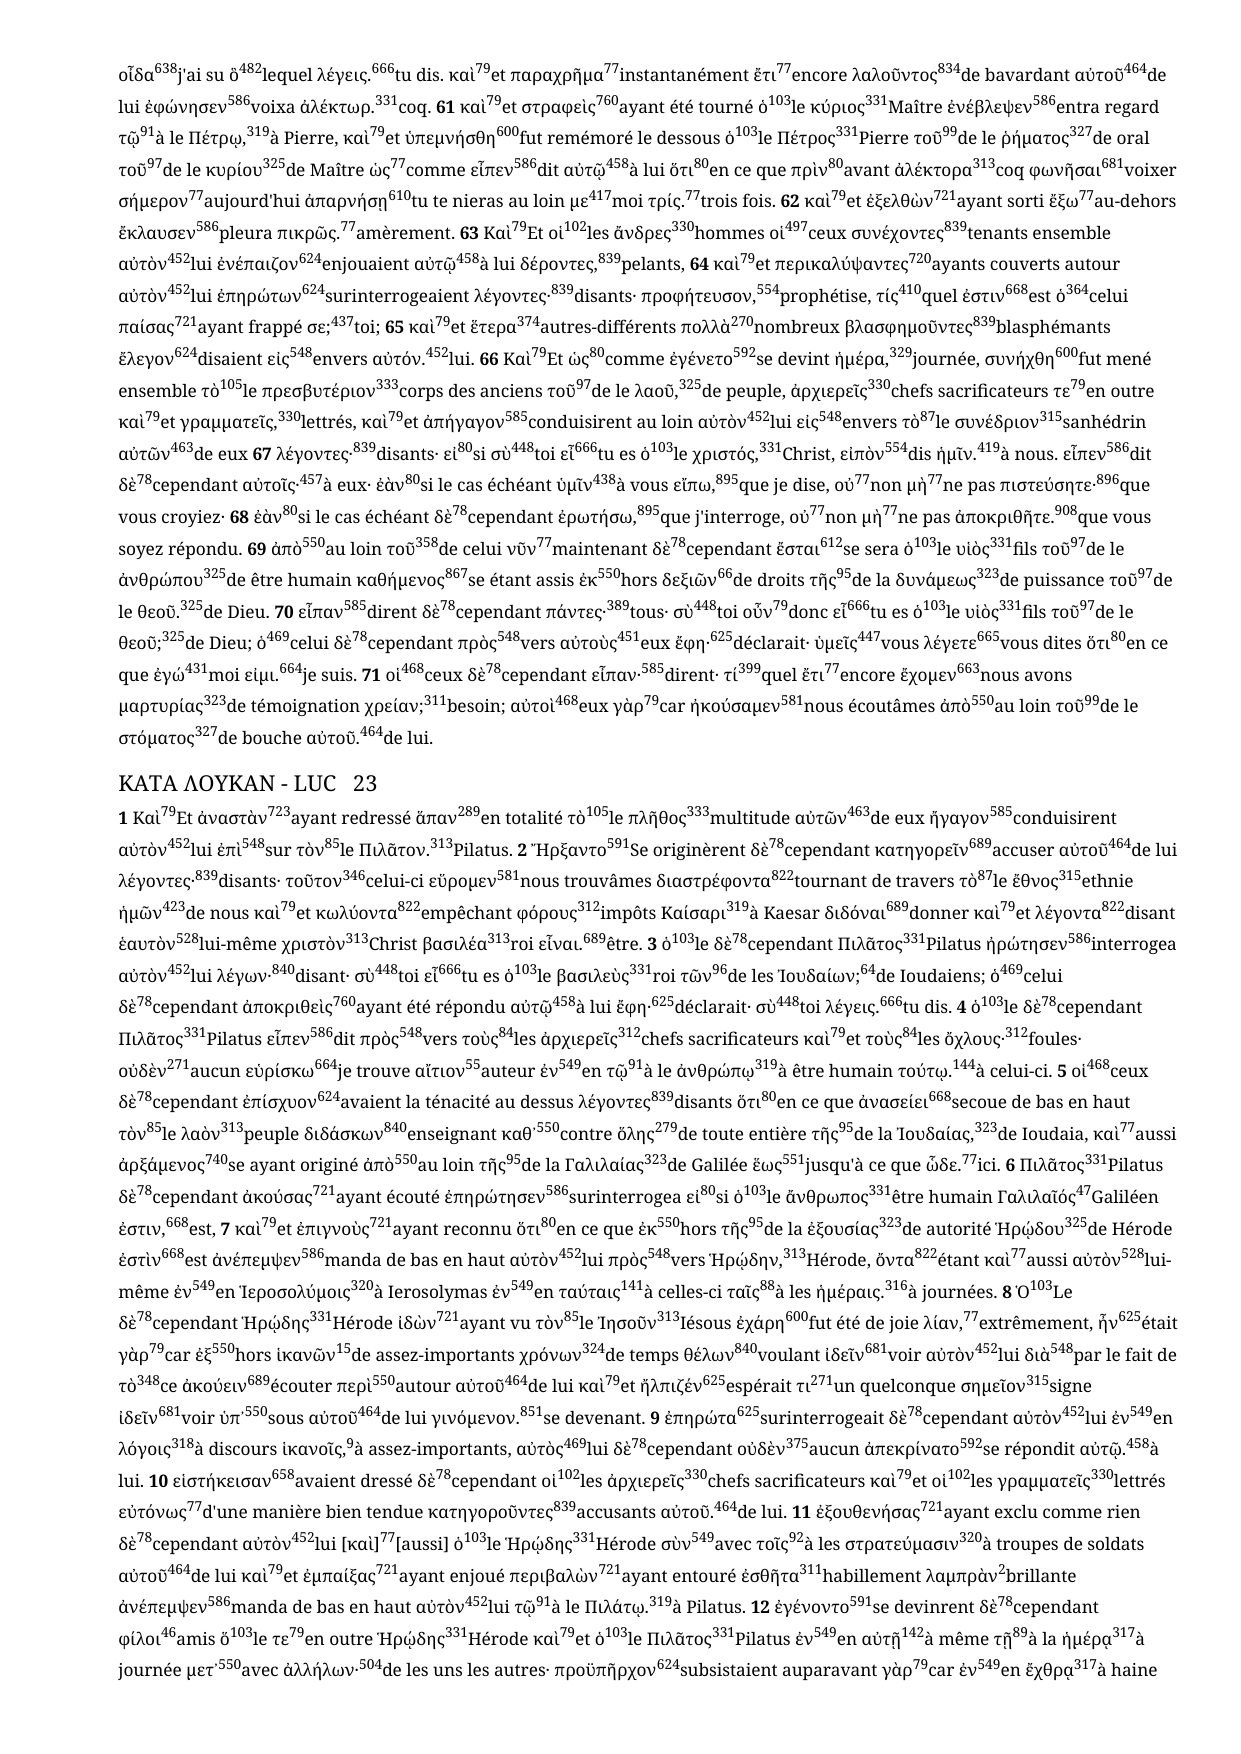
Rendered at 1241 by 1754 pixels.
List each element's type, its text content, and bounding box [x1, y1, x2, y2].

text 1 Ἤγγιζεν625Approchait δὲ78cependant ἡ101la ἑορτὴ329fête τῶν98de les ἀζύμων66de sans levains ἡ362celle λεγομένη889étante dite πάσχα.333pâque. 2 καὶ79et ἐζήτουν624cherchaient οἱ102les ἀρχιερεῖς330chefs sacrificateurs καὶ79et οἱ102les γραμματεῖς330lettrés τὸ348ce πῶς77comment? ἀνέλωσιν898que saisissent de bas en haut αὐτόν,452lui, ἐφοβοῦντο630se effrayaient γὰρ79car τὸν85le λαόν.313peuple. 3 Εἰσῆλθεν586Vint à l'intérieur δὲ78cependant σατανᾶς331Satanas εἰς548envers Ἰούδαν313Iouda τὸν346celui καλούμενον875étant appelé Ἰσκαριώτην,313Iskariote, ὄντα822étant ἐκ550hors τοῦ97de le ἀριθμοῦ325de nombre τῶν96de les δώδεκα·64de douze· 4 καὶ79et ἀπελθὼν721ayant éloigné συνελάλησεν586bavarda ensemble τοῖς90à les ἀρχιερεῦσιν318à chefs sacrificateurs καὶ79et στρατηγοῖς318à stratèges τὸ348ce πῶς77comment? αὐτοῖς457à eux παραδῷ899que transmette αὐτόν.452lui. 5 καὶ79et ἐχάρησαν599furent été de joie καὶ79et συνέθεντο591se posèrent ensemble αὐτῷ458à lui ἀργύριον315objet d'argent δοῦναι.681donner. 6 καὶ79et ἐξωμολόγησεν,586avoua à l'excès, καὶ79et ἐζήτει625cherchait εὐκαιρίαν311moment de bien τοῦ360de ce παραδοῦναι681transmettre αὐτὸν452lui ἄτερ552à l’écart ὄχλου325de foule αὐτοῖς.457à eux. 7 Ἦλθεν586Vint δὲ78cependant ἡ101la ἡμέρα329journée τῶν98de les ἀζύμων,66de sans levains, [ἐν]549[en] ᾗ484à laquelle ἔδει625attachait de lien θύεσθαι692être sacrifié τὸ87le πάσχα·315pâque· 8 καὶ79et ἀπέστειλεν586envoya Πέτρον313Pierre καὶ79et Ἰωάννην313Ioannes εἰπών·721ayant dit· πορευθέντες759ayants étés allés ἑτοιμάσατε553préparez ἡμῖν419à nous τὸ87le πάσχα315pâque ἵνα80afin que φάγωμεν.894que nous mangions. 9 οἱ468ceux δὲ78cependant εἶπαν585dirent αὐτῷ·458à lui· ποῦ77où? θέλεις666tu veux ἑτοιμάσωμεν;894que nous préparions; 10 ὁ469celui δὲ78cependant εἶπεν586dit αὐτοῖς·457à eux· ἰδοὺ306voici εἰσελθόντων715de ayants venus à l'intérieur ὑμῶν441de vous εἰς548envers τὴν83la πόλιν311cité συναντήσει606rencontrera avec ὑμῖν438à vous ἄνθρωπος331être humain κεράμιον315cruche ὕδατος327de eau βαστάζων·840mettant en charge· ἀκολουθήσατε553suivez αὐτῷ458à lui εἰς548envers τὴν83la οἰκίαν311maison d'habitation εἰς548envers ἣν478laquelle εἰσπορεύεται,674se va à l'intérieur, 11 καὶ79et ἐρεῖτε603vous direz τῷ91à le οἰκοδεσπότῃ319à despote de maison τῆς95de la οἰκίας·323de maison d'habitation· λέγει668dit σοι439à toi ὁ103le διδάσκαλος·331enseignant· ποῦ77où? ἐστιν668est τὸ105le κατάλυμα333salle de déliage ὅπου77là où τὸ87le πάσχα315pâque μετὰ550avec τῶν96de les μαθητῶν324de disciples μου424de moi φάγω;895que je mange; 12 κἀκεῖνος364et celui-là ὑμῖν438à vous δείξει606montrera ἀνάγαιον315chambre haute μέγα6grand ἐστρωμένον·798ayant été étendu· ἐκεῖ77là ἑτοιμάσατε.553préparez. 13 ἀπελθόντες720ayants éloignés δὲ78cependant εὗρον585trouvèrent καθὼς77de haut en bas comme εἰρήκει659avait dit αὐτοῖς457à eux καὶ79et ἡτοίμασαν585préparèrent τὸ87le πάσχα.315pâque. 14 Καὶ79Et ὅτε80lorsque ἐγένετο592se devint ἡ101la ὥρα,329heure, ἀνέπεσεν586tomba de bas en haut καὶ79et οἱ102les ἀπόστολοι330envoyés σὺν549avec αὐτῷ.458à lui. 15 καὶ79et εἶπεν586dit πρὸς548vers αὐτούς·451eux· ἐπιθυμίᾳ317à désir en fureur ἐπεθύμησα582je désirai en fureur τοῦτο140ce-ci τὸ87le πάσχα315pâque φαγεῖν681manger μεθ᾽550avec ὑμῶν441de vous πρὸ550d'avant τοῦ360de ce με417moi παθεῖν·681souffrir· 16 λέγω664je dis γὰρ79car ὑμῖν438à vous ὅτι80en ce que οὐ77non μὴ77ne pas φάγω895que je mange αὐτὸ454lui ἕως551jusqu'à ce que ὅτου494de lequel un quelconque πληρωθῇ911que soit fait plénitude ἐν549en τῇ89à la βασιλείᾳ317à royauté τοῦ97de le θεοῦ.325de Dieu. 17 καὶ79et δεξάμενος740se ayant accepté ποτήριον315récipient à boire εὐχαριστήσας721ayant rendu grâce εἶπεν·586dit· λάβετε553prenez τοῦτο348ce-ci καὶ79et διαμερίσατε553partagez en séparant εἰς548envers ἑαυτούς·527eux-mêmes· 18 λέγω664je dis γὰρ79car ὑμῖν,438à vous, [ὅτι]80[en ce que] οὐ77non μὴ77ne pas πίω895que je boive ἀπὸ550au loin τοῦ360de ce νῦν77maintenant ἀπὸ550au loin τοῦ99de le γενήματος327de progéniture τῆς95de la ἀμπέλου323de vigne ἕως80jusqu'à ce que οὗ494de lequel ἡ101la βασιλεία329royauté τοῦ97de le θεοῦ325de Dieu ἔλθῃ.899que vienne. 19 Καὶ79Et λαβὼν721ayant pris ἄρτον313pain εὐχαριστήσας721ayant rendu grâce ἔκλασεν586cassa καὶ79et ἔδωκεν586donna αὐτοῖς457à eux λέγων·840disant· τοῦτό366ce-ci ἐστιν668est τὸ105le σῶμά333corps μου424de moi τὸ500ce ὑπὲρ550au-dessus ὑμῶν441de vous διδόμενον·893étant donné· τοῦτο348ce-ci ποιεῖτε569faites εἰς548envers τὴν83la ἐμὴν216mienne ἀνάμνησιν.311anamnèse. 20 καὶ77aussi τὸ87le ποτήριον315récipient à boire ὡσαύτως77de même μετὰ548après τὸ482ce δειπνῆσαι,681dîner, λέγων·840disant· τοῦτο158ce-ci τὸ105le ποτήριον333récipient à boire ἡ101la καινὴ20nouvelle διαθήκη329disposition ἐν549en τῷ93à le αἵματί321à sang μου424de moi τὸ500ce ὑπὲρ550au-dessus ὑμῶν441de vous ἐκχυννόμενον.893étant déversé. 21 Πλὴν79Toutefois ἰδοὺ306voici ἡ101la χεὶρ329main τοῦ358de celui παραδιδόντος834de transmettant με417moi μετ᾽550avec ἐμοῦ424de moi ἐπὶ550sur τῆς95de la τραπέζης.323de table. 22 ὅτι80en ce que ὁ103le υἱὸς331fils μὲν79certes τοῦ97de le ἀνθρώπου325de être humain κατὰ548selon τὸ348ce ὡρισμένον798ayant été limité πορεύεται,674se va, πλὴν79toutefois οὐαὶ304Ouai τῷ91à le ἀνθρώπῳ319à être humain ἐκείνῳ144à celui-là δι᾽550par οὗ492de lequel παραδίδοται.680est transmis. 23 καὶ79et αὐτοὶ468eux ἤρξαντο591se originèrent συζητεῖν689chercher ensemble πρὸς548vers ἑαυτοὺς527eux-mêmes τὸ348ce τίς410quel ἄρα77par conséquent εἴη700que soit ἐξ550hors αὐτῶν463de eux ὁ498celui τοῦτο348ce-ci μέλλων840imminant πράσσειν.689pratiquer. 24 Ἐγένετο592Se devint δὲ78cependant καὶ77aussi φιλονεικία329affection au conflit ἐν549en αὐτοῖς,457à eux, τὸ366ce τίς410quel αὐτῶν463de eux δοκεῖ668estime εἶναι689être μείζων.47plus grand. 25 ὁ469celui δὲ78cependant εἶπεν586dit αὐτοῖς·457à eux· οἱ102les βασιλεῖς330rois τῶν98de les ἐθνῶν326de ethnies κυριεύουσιν667maîtrisent αὐτῶν465de eux καὶ79et οἱ363ceux ἐξουσιάζοντες839dominants en autorité αὐτῶν465de eux εὐεργέται330travailleurs au bien καλοῦνται.679sont appelés. 26 ὑμεῖς447vous δὲ78cependant οὐχ77non οὕτως,77ainsi, ἀλλ᾽79mais ὁ103le μείζων71plus grand ἐν549en ὑμῖν438à vous γενέσθω560se devienne ὡς80comme ὁ103le νεώτερος71plus jeune καὶ79et ὁ364celui ἡγούμενος867se gouvernant ὡς80comme ὁ364celui διακονῶν.840servant. 27 τίς410quel γὰρ79car μείζων,47plus grand, ὁ364celui ἀνακείμενος867se couchant de bas en haut ἢ79ou ὁ364celui διακονῶν;840servant; οὐχὶ340non pas ὁ364celui ἀνακείμενος;867se couchant de bas en haut; ἐγὼ431moi δὲ78cependant ἐν549en μέσῳ61à au milieu ὑμῶν441de vous εἰμι664je suis ὡς80comme ὁ364celui διακονῶν.840servant. 28 Ὑμεῖς447Vous δέ78cependant ἐστε665vous êtes οἱ363ceux διαμεμενηκότες782ayants restés constamment μετ᾽550avec ἐμοῦ424de moi ἐν549en τοῖς90à les πειρασμοῖς318à tentations μου·424de moi· 29 κἀγὼ431et moi διατίθεμαι670je me dispose ὑμῖν438à vous καθὼς77de haut en bas comme διέθετό592se disposa μοι420à moi ὁ103le πατήρ331père μου424de moi βασιλείαν,311royauté, 30 ἵνα80afin que ἔσθητε918que vous mangiez καὶ79et πίνητε918que vous buviez ἐπὶ550sur τῆς95de la τραπέζης323de table μου424de moi ἐν549en τῇ89à la βασιλείᾳ317à royauté μου,424de moi, καὶ79et καθήσεσθε609vous vous serez assis ἐπὶ550sur θρόνων324de trônes τὰς82les δώδεκα176douze φυλὰς310tribus κρίνοντες839jugeants τοῦ97de le Ἰσραήλ.325de Israël. 31 Σίμων337Simon Σίμων,337Simon, ἰδοὺ306voici ὁ103le σατανᾶς331Satanas ἐξῃτήσατο592se demanda dehors ὑμᾶς436vous τοῦ360de ce σινιάσαι681tamiser ὡς80comme τὸν85le σῖτον·313froment· 32 ἐγὼ431moi δὲ78cependant ἐδεήθην596je fus attaché de lien περὶ550autour σοῦ442de toi ἵνα80afin que μὴ77ne pas ἐκλίπῃ899que éclipse ἡ101la πίστις329croyance σου·442de toi· καὶ79et σύ448toi ποτε77à un moment ἐπιστρέψας721ayant tourné sur στήρισον554fixe τοὺς84les ἀδελφούς312frères σου.442de toi. 33 ὁ469celui δὲ78cependant εἶπεν586dit αὐτῷ·458à lui· κύριε,337Maître, μετὰ550avec σοῦ442de toi ἕτοιμός47prêt εἰμι664je suis καὶ79et εἰς548envers φυλακὴν311gardiennage καὶ79et εἰς548envers θάνατον313trépas πορεύεσθαι.690se aller. 34 ὁ469celui δὲ78cependant εἶπεν·586dit· λέγω664je dis σοι,439à toi, Πέτρε,337Pierre, οὐ77non φωνήσει606voixera σήμερον77aujourd'hui ἀλέκτωρ331coq ἕως80jusqu'à ce que τρίς77trois fois με417moi ἀπαρνήσῃ610tu te nieras au loin εἰδέναι.686avoir su. 35 Καὶ79Et εἶπεν586dit αὐτοῖς·457à eux· ὅτε80lorsque ἀπέστειλα582j'envoyai ὑμᾶς436vous ἄτερ552à l’écart βαλλαντίου327de bourse καὶ79et πήρας323de besace καὶ79et ὑποδημάτων,326de souliers, μή340ne pas τινος386de un quelconque ὑστερήσατε;583vous manquâtes; οἱ468ceux δὲ78cependant εἶπαν·585dirent· οὐθενός.386de aucun. 36 εἶπεν586dit δὲ78cependant αὐτοῖς·457à eux· ἀλλὰ79mais νῦν77maintenant ὁ364celui ἔχων840ayant βαλλάντιον315bourse ἀράτω,556lève, ὁμοίως77semblablement καὶ77aussi πήραν,311besace, καὶ79et ὁ364celui μὴ77ne pas ἔχων840ayant πωλησάτω556troque τὸ87le ἱμάτιον315himation αὐτοῦ464de lui καὶ79et ἀγορασάτω556achète à l'agora μάχαιραν.311machette. 37 λέγω664je dis γὰρ79car ὑμῖν438à vous ὅτι80en ce que τοῦτο348ce-ci τὸ348ce γεγραμμένον798ayant été graphé δεῖ668attache de lien τελεσθῆναι683être achevé ἐν549en ἐμοί,420à moi, τό·348ce· καὶ79et μετὰ550avec ἀνόμων64de sans lois ἐλογίσθη·600fut calculé· καὶ77aussi γὰρ79car τὸ366ce περὶ550autour ἐμοῦ424de moi τέλος315achèvement ἔχει.668a. 38 οἱ468ceux δὲ78cependant εἶπαν·585dirent· κύριε,337Maître, ἰδοὺ306voici μάχαιραι328machettes ὧδε77ici δύο.194deux. ὁ469celui δὲ78cependant εἶπεν586dit αὐτοῖς·457à eux· ἱκανόν49assez-important ἐστιν.668est. 39 Καὶ79Et ἐξελθὼν721ayant sorti ἐπορεύθη600fut allé κατὰ548selon τὸ87le ἔθος315coutume εἰς548envers τὸ87le ὄρος315montagne τῶν94de les ἐλαιῶν,322de oliviers, ἠκολούθησαν585suivirent δὲ78cependant αὐτῷ458à lui καὶ77aussi οἱ102les μαθηταί.330disciples. 40 γενόμενος740se ayant devenu δὲ78cependant ἐπὶ550sur τοῦ97de le τόπου325de lieu εἶπεν586dit αὐτοῖς·457à eux· προσεύχεσθε573que vous vous priez μὴ77ne pas εἰσελθεῖν681venir à l'intérieur εἰς548envers πειρασμόν.313tentation. 41 καὶ79et αὐτὸς469lui ἀπεσπάσθη600fut tiré loin ἀπ᾽550au loin αὐτῶν463de eux ὡσεὶ77comme si λίθου325de pierre βολὴν311projection καὶ79et θεὶς721ayant posé τὰ86les γόνατα314genoux προσηύχετο631se priait 42 λέγων·840disant· πάτερ,337père, εἰ80si βούλει672tu te as dessein παρένεγκε554porte à côté τοῦτο140ce-ci τὸ87le ποτήριον315récipient à boire ἀπ᾽550au loin ἐμοῦ·424de moi· πλὴν79toutefois μὴ79ne pas τὸ105le θέλημά333volonté μου424de moi ἀλλὰ79mais τὸ105le σὸν446tien γινέσθω.576se devienne. ⟦936⟦ 43 ὤφθη600fut vu δὲ78cependant αὐτῷ458à lui ἄγγελος331ange ἀπ᾽550au loin οὐρανοῦ325de ciel ἐνισχύων840fortifiant intérieurement αὐτόν.452lui. 44 καὶ79et γενόμενος740se ayant devenu ἐν549en ἀγωνίᾳ317à agonie ἐκτενέστερον77plus extensivement προσηύχετο·631se priait· καὶ79et ἐγένετο592se devint ὁ103le ἱδρὼς331sueur αὐτοῦ464de lui ὡσεὶ80comme si θρόμβοι330thromboses αἵματος327de sang καταβαίνοντες839descendants ἐπὶ550sur τὴν83la γῆν.⟧311terre.⟧ 45 καὶ79et ἀναστὰς721ayant redressé ἀπὸ550au loin τῆς95de la προσευχῆς323de prière ἐλθὼν721ayant venu πρὸς548vers τοὺς84les μαθητὰς312disciples εὗρεν586trouva κοιμωμένους874étants mis au coucher αὐτοὺς451eux ἀπὸ550au loin τῆς95de la λύπης,323de tristesse, 46 καὶ79et εἶπεν586dit αὐτοῖς·457à eux· τί399quel καθεύδετε;665vous dormez de haut en bas; ἀναστάντες720ayants redressés προσεύχεσθε,573que vous vous priez, ἵνα80afin que μὴ77ne pas εἰσέλθητε896que vous veniez à l'intérieur εἰς548envers πειρασμόν.313tentation. 47 Ἔτι77Encore αὐτοῦ464de lui λαλοῦντος834de bavardant ἰδοὺ306voici ὄχλος,331foule, καὶ79et ὁ364celui λεγόμενος891étant dit Ἰούδας331Iouda εἷς71un τῶν96de les δώδεκα64de douze προήρχετο631se venait devant αὐτοὺς451eux καὶ79et ἤγγισεν586approcha τῷ91à le Ἰησοῦ319à Iésous φιλῆσαι681affectionner αὐτόν.452lui. 48 Ἰησοῦς331Iésous δὲ78cependant εἶπεν586dit αὐτῷ·458à lui· Ἰούδα,337Iouda, φιλήματι321à embrassade τὸν85le υἱὸν313fils τοῦ97de le ἀνθρώπου325de être humain παραδίδως;666tu transmets; 49 Ἰδόντες720Ayants vus δὲ78cependant οἱ363ceux περὶ548autour αὐτὸν452lui τὸ482ce ἐσόμενον766qui se sera εἶπαν·585dirent· κύριε,337Maître, εἰ340si πατάξομεν601nous percuterons ἐν549en μαχαίρῃ;317à machette; 50 καὶ79et ἐπάταξεν586percuta εἷς71un τις287un quelconque ἐξ550hors αὐτῶν463de eux τὸν85le δοῦλον313mâle esclave τοῦ97de le ἀρχιερέως325de chef sacrificateur καὶ79et ἀφεῖλεν586saisit au loin τὸ87le οὖς315oreille αὐτοῦ464de lui τὸ87le δεξιόν.6droit. 51 ἀποκριθεὶς760ayant été répondu δὲ78cependant ὁ103le Ἰησοῦς331Iésous εἶπεν·586dit· ἐᾶτε569concédez ἕως552jusqu'à ce que τούτου·360de ce-ci· καὶ79et ἁψάμενος740se ayant touché τοῦ99de le ὠτίου327de bout d'oreille ἰάσατο592se guérit αὐτόν.452lui. 52 Εἶπεν586Dit δὲ78cependant Ἰησοῦς331Iésous πρὸς548vers τοὺς345ceux παραγενομένους725se ayants devenus à côté ἐπ᾽548sur αὐτὸν452lui ἀρχιερεῖς312chefs sacrificateurs καὶ79et στρατηγοὺς312stratèges τοῦ99de le ἱεροῦ327de sanctuaire καὶ79et πρεσβυτέρους·52plus anciens· ὡς80comme ἐπὶ548sur λῃστὴν313pilleur ἐξήλθατε583vous sortîtes μετὰ550avec μαχαιρῶν322de machettes καὶ79et ξύλων;326de bois; 53 καθ᾽548selon ἡμέραν311journée ὄντος834de étant μου424de moi μεθ᾽550avec ὑμῶν441de vous ἐν549en τῷ93à le ἱερῷ321à sanctuaire οὐκ77non ἐξετείνατε583vous étendîtes τὰς242les χεῖρας310mains ἐπ᾽548sur ἐμέ,417moi, ἀλλ᾽79mais αὕτη362celle-ci ἐστὶν668est ὑμῶν441de vous ἡ101la ὥρα329heure καὶ79et ἡ101la ἐξουσία329autorité τοῦ99de le σκότους.327de ténèbre. 54 Συλλαβόντες720Ayants pris ensemble δὲ78cependant αὐτὸν452lui ἤγαγον585conduisirent καὶ79et εἰσήγαγον585conduisirent à l'intérieur εἰς548envers τὴν83la οἰκίαν311maison d'habitation τοῦ97de le ἀρχιερέως·325de chef sacrificateur· ὁ103le δὲ78cependant Πέτρος331Pierre ἠκολούθει625suivait μακρόθεν.77à distance. 55 περιαψάντων715de ayants attachés autour δὲ78cependant πῦρ315feu ἐν549en μέσῳ61à au milieu τῆς95de la αὐλῆς323de cour καὶ79et συγκαθισάντων715de ayants faits asseoir ensemble ἐκάθητο631se était assis ὁ103le Πέτρος331Pierre μέσος71au milieu αὐτῶν.463de eux. 56 ἰδοῦσα719ayante vue δὲ78cependant αὐτὸν452lui παιδίσκη329jeune servante τις285une quelconque καθήμενον849se étant assis πρὸς548vers τὸ87le φῶς315lumière καὶ79et ἀτενίσασα719ayante regardée fixement αὐτῷ458à lui εἶπεν·586dit· καὶ77aussi οὗτος364celui-ci σὺν549avec αὐτῷ458à lui ἦν.625était. 57 ὁ469celui δὲ78cependant ἠρνήσατο592se nia λέγων·840disant· οὐκ77non οἶδα638j'ai su αὐτόν,452lui, γύναι.335femme. 58 καὶ79et μετὰ548après βραχὺ55court ἕτερος390autre-différent ἰδὼν721ayant vu αὐτὸν452lui ἔφη·625déclarait· καὶ77aussi σὺ448toi ἐξ550hors αὐτῶν463de eux εἶ.666tu es. ὁ103le δὲ78cependant Πέτρος331Pierre ἔφη·625déclarait· ἄνθρωπε,337être humain, οὐκ77non εἰμί.664je suis. 59 καὶ79et διαστάσης714de ayante dressée à travers ὡσεὶ77comme si ὥρας323de heure μιᾶς189de une ἄλλος390autre τις287un quelconque διϊσχυρίζετο631se insistait λέγων·840disant· ἐπ᾽550sur ἀληθείας323de vérité καὶ77aussi οὗτος364celui-ci μετ᾽550avec αὐτοῦ464de lui ἦν,625était, καὶ77aussi γὰρ79car Γαλιλαῖός71Galiléen ἐστιν.668est. 60 εἶπεν586dit δὲ78cependant ὁ103le Πέτρος·331Pierre· ἄνθρωπε,337être humain, οὐκ77non οἶδα638j'ai su ὃ482lequel λέγεις.666tu dis. καὶ79et παραχρῆμα77instantanément ἔτι77encore λαλοῦντος834de bavardant αὐτοῦ464de lui ἐφώνησεν586voixa ἀλέκτωρ.331coq. 61 καὶ79et στραφεὶς760ayant été tourné ὁ103le κύριος331Maître ἐνέβλεψεν586entra regard τῷ91à le Πέτρῳ,319à Pierre, καὶ79et ὑπεμνήσθη600fut remémoré le dessous ὁ103le Πέτρος331Pierre τοῦ99de le ῥήματος327de oral τοῦ97de le κυρίου325de Maître ὡς77comme εἶπεν586dit αὐτῷ458à lui ὅτι80en ce que πρὶν80avant ἀλέκτορα313coq φωνῆσαι681voixer σήμερον77aujourd'hui ἀπαρνήσῃ610tu te nieras au loin με417moi τρίς.77trois fois. 62 καὶ79et ἐξελθὼν721ayant sorti ἔξω77au-dehors ἔκλαυσεν586pleura πικρῶς.77amèrement. 63 Καὶ79Et οἱ102les ἄνδρες330hommes οἱ497ceux συνέχοντες839tenants ensemble αὐτὸν452lui ἐνέπαιζον624enjouaient αὐτῷ458à lui δέροντες,839pelants, 64 καὶ79et περικαλύψαντες720ayants couverts autour αὐτὸν452lui ἐπηρώτων624surinterrogeaient λέγοντες·839disants· προφήτευσον,554prophétise, τίς410quel ἐστιν668est ὁ364celui παίσας721ayant frappé σε;437toi; 65 καὶ79et ἕτερα374autres-différents πολλὰ270nombreux βλασφημοῦντες839blasphémants ἔλεγον624disaient εἰς548envers αὐτόν.452lui. 66 Καὶ79Et ὡς80comme ἐγένετο592se devint ἡμέρα,329journée, συνήχθη600fut mené ensemble τὸ105le πρεσβυτέριον333corps des anciens τοῦ97de le λαοῦ,325de peuple, ἀρχιερεῖς330chefs sacrificateurs τε79en outre καὶ79et γραμματεῖς,330lettrés, καὶ79et ἀπήγαγον585conduisirent au loin αὐτὸν452lui εἰς548envers τὸ87le συνέδριον315sanhédrin αὐτῶν463de eux 67 λέγοντες·839disants· εἰ80si σὺ448toi εἶ666tu es ὁ103le χριστός,331Christ, εἰπὸν554dis ἡμῖν.419à nous. εἶπεν586dit δὲ78cependant αὐτοῖς·457à eux· ἐὰν80si le cas échéant ὑμῖν438à vous εἴπω,895que je dise, οὐ77non μὴ77ne pas πιστεύσητε·896que vous croyiez· 68 ἐὰν80si le cas échéant δὲ78cependant ἐρωτήσω,895que j'interroge, οὐ77non μὴ77ne pas ἀποκριθῆτε.908que vous soyez répondu. 69 ἀπὸ550au loin τοῦ358de celui νῦν77maintenant δὲ78cependant ἔσται612se sera ὁ103le υἱὸς331fils τοῦ97de le ἀνθρώπου325de être humain καθήμενος867se étant assis ἐκ550hors δεξιῶν66de droits τῆς95de la δυνάμεως323de puissance τοῦ97de le θεοῦ.325de Dieu. 70 εἶπαν585dirent δὲ78cependant πάντες·389tous· σὺ448toi οὖν79donc εἶ666tu es ὁ103le υἱὸς331fils τοῦ97de le θεοῦ;325de Dieu; ὁ469celui δὲ78cependant πρὸς548vers αὐτοὺς451eux ἔφη·625déclarait· ὑμεῖς447vous λέγετε665vous dites ὅτι80en ce que ἐγώ431moi εἰμι.664je suis. 71 οἱ468ceux δὲ78cependant εἶπαν·585dirent· τί399quel ἔτι77encore ἔχομεν663nous avons μαρτυρίας323de témoignation χρείαν;311besoin; αὐτοὶ468eux γὰρ79car ἠκούσαμεν581nous écoutâmes ἀπὸ550au loin τοῦ99de le στόματος327de bouche αὐτοῦ.464de lui. [118, 59, 1181, 749]
text 1 Καὶ79Et ἀναστὰν723ayant redressé ἅπαν289en totalité τὸ105le πλῆθος333multitude αὐτῶν463de eux ἤγαγον585conduisirent αὐτὸν452lui ἐπὶ548sur τὸν85le Πιλᾶτον.313Pilatus. 2 Ἤρξαντο591Se originèrent δὲ78cependant κατηγορεῖν689accuser αὐτοῦ464de lui λέγοντες·839disants· τοῦτον346celui-ci εὕρομεν581nous trouvâmes διαστρέφοντα822tournant de travers τὸ87le ἔθνος315ethnie ἡμῶν423de nous καὶ79et κωλύοντα822empêchant φόρους312impôts Καίσαρι319à Kaesar διδόναι689donner καὶ79et λέγοντα822disant ἑαυτὸν528lui-même χριστὸν313Christ βασιλέα313roi εἶναι.689être. 3 ὁ103le δὲ78cependant Πιλᾶτος331Pilatus ἠρώτησεν586interrogea αὐτὸν452lui λέγων·840disant· σὺ448toi εἶ666tu es ὁ103le βασιλεὺς331roi τῶν96de les Ἰουδαίων;64de Ioudaiens; ὁ469celui δὲ78cependant ἀποκριθεὶς760ayant été répondu αὐτῷ458à lui ἔφη·625déclarait· σὺ448toi λέγεις.666tu dis. 4 ὁ103le δὲ78cependant Πιλᾶτος331Pilatus εἶπεν586dit πρὸς548vers τοὺς84les ἀρχιερεῖς312chefs sacrificateurs καὶ79et τοὺς84les ὄχλους·312foules· οὐδὲν271aucun εὑρίσκω664je trouve αἴτιον55auteur ἐν549en τῷ91à le ἀνθρώπῳ319à être humain τούτῳ.144à celui-ci. 5 οἱ468ceux δὲ78cependant ἐπίσχυον624avaient la ténacité au dessus λέγοντες839disants ὅτι80en ce que ἀνασείει668secoue de bas en haut τὸν85le λαὸν313peuple διδάσκων840enseignant καθ᾽550contre ὅλης279de toute entière τῆς95de la Ἰουδαίας,323de Ioudaia, καὶ77aussi ἀρξάμενος740se ayant originé ἀπὸ550au loin τῆς95de la Γαλιλαίας323de Galilée ἕως551jusqu'à ce que ὧδε.77ici. 6 Πιλᾶτος331Pilatus δὲ78cependant ἀκούσας721ayant écouté ἐπηρώτησεν586surinterrogea εἰ80si ὁ103le ἄνθρωπος331être humain Γαλιλαῖός47Galiléen ἐστιν,668est, 7 καὶ79et ἐπιγνοὺς721ayant reconnu ὅτι80en ce que ἐκ550hors τῆς95de la ἐξουσίας323de autorité Ἡρῴδου325de Hérode ἐστὶν668est ἀνέπεμψεν586manda de bas en haut αὐτὸν452lui πρὸς548vers Ἡρῴδην,313Hérode, ὄντα822étant καὶ77aussi αὐτὸν528lui-même ἐν549en Ἱεροσολύμοις320à Ierosolymas ἐν549en ταύταις141à celles-ci ταῖς88à les ἡμέραις.316à journées. 8 Ὁ103Le δὲ78cependant Ἡρῴδης331Hérode ἰδὼν721ayant vu τὸν85le Ἰησοῦν313Iésous ἐχάρη600fut été de joie λίαν,77extrêmement, ἦν625était γὰρ79car ἐξ550hors ἱκανῶν15de assez-importants χρόνων324de temps θέλων840voulant ἰδεῖν681voir αὐτὸν452lui διὰ548par le fait de τὸ348ce ἀκούειν689écouter περὶ550autour αὐτοῦ464de lui καὶ79et ἤλπιζέν625espérait τι271un quelconque σημεῖον315signe ἰδεῖν681voir ὑπ᾽550sous αὐτοῦ464de lui γινόμενον.851se devenant. 9 ἐπηρώτα625surinterrogeait δὲ78cependant αὐτὸν452lui ἐν549en λόγοις318à discours ἱκανοῖς,9à assez-importants, αὐτὸς469lui δὲ78cependant οὐδὲν375aucun ἀπεκρίνατο592se répondit αὐτῷ.458à lui. 10 εἱστήκεισαν658avaient dressé δὲ78cependant οἱ102les ἀρχιερεῖς330chefs sacrificateurs καὶ79et οἱ102les γραμματεῖς330lettrés εὐτόνως77d'une manière bien tendue κατηγοροῦντες839accusants αὐτοῦ.464de lui. 11 ἐξουθενήσας721ayant exclu comme rien δὲ78cependant αὐτὸν452lui [καὶ]77[aussi] ὁ103le Ἡρῴδης331Hérode σὺν549avec τοῖς92à les στρατεύμασιν320à troupes de soldats αὐτοῦ464de lui καὶ79et ἐμπαίξας721ayant enjoué περιβαλὼν721ayant entouré ἐσθῆτα311habillement λαμπρὰν2brillante ἀνέπεμψεν586manda de bas en haut αὐτὸν452lui τῷ91à le Πιλάτῳ.319à Pilatus. 12 ἐγένοντο591se devinrent δὲ78cependant φίλοι46amis ὅ103le τε79en outre Ἡρῴδης331Hérode καὶ79et ὁ103le Πιλᾶτος331Pilatus ἐν549en αὐτῇ142à même τῇ89à la ἡμέρᾳ317à journée μετ᾽550avec ἀλλήλων·504de les uns les autres· προϋπῆρχον624subsistaient auparavant γὰρ79car ἐν549en ἔχθρᾳ317à haine ὄντες839étants πρὸς548vers αὐτούς.527eux-mêmes. 13 Πιλᾶτος331Pilatus δὲ78cependant συγκαλεσάμενος740se ayant appelé ensemble τοὺς84les ἀρχιερεῖς312chefs sacrificateurs καὶ79et τοὺς84les ἄρχοντας312chefs καὶ79et τὸν85le λαὸν313peuple 14 εἶπεν586dit πρὸς548vers αὐτούς·451eux· προσηνέγκατέ583vous apportâtes μοι420à moi τὸν85le ἄνθρωπον313être humain τοῦτον138celui-ci ὡς80comme ἀποστρέφοντα822détournant τὸν85le λαόν,313peuple, καὶ79et ἰδοὺ306voici ἐγὼ431moi ἐνώπιον552en devant ὑμῶν441de vous ἀνακρίνας721ayant jugé de bas en haut οὐθὲν375aucun εὗρον582je trouvai ἐν549en τῷ91à le ἀνθρώπῳ319à être humain τούτῳ144à celui-ci αἴτιον55auteur ὧν493de lesquels κατηγορεῖτε665vous accusez κατ᾽550contre αὐτοῦ.464de lui. 15 ἀλλ᾽79mais οὐδὲ77non cependant Ἡρῴδης,331Hérode, ἀνέπεμψεν586manda de bas en haut γὰρ79car αὐτὸν452lui πρὸς548vers ἡμᾶς,416nous, καὶ79et ἰδοὺ306voici οὐδὲν392aucun ἄξιον73digne θανάτου325de trépas ἐστὶν668est πεπραγμένον815ayant été pratiqué αὐτῷ·458à lui· 16 παιδεύσας721ayant éduqué οὖν79donc αὐτὸν452lui ἀπολύσω.602je délierai au loin. 17 18 Ἀνέκραγον585Croassèrent de bas en haut δὲ78cependant παμπληθεὶ77en toute multitude λέγοντες·839disants· αἶρε570lève τοῦτον,346celui-ci, ἀπόλυσον554délie au loin δὲ78cependant ἡμῖν419à nous τὸν85le Βαραββᾶν·313Bar-Abba· 19 ὅστις498lequel un quelconque ἦν625était διὰ548par le fait de στάσιν311dressement τινὰ267une quelconque γενομένην724se ayante devenue ἐν549en τῇ89à la πόλει317à cité καὶ79et φόνον313meurtre βληθεὶς760ayant été jeté ἐν549en τῇ89à la φυλακῇ.317à gardiennage. 20 πάλιν77de nouveau δὲ78cependant ὁ103le Πιλᾶτος331Pilatus προσεφώνησεν586voixa auprès αὐτοῖς457à eux θέλων840voulant ἀπολῦσαι681délier au loin τὸν85le Ἰησοῦν.313Iésous. 21 οἱ468ceux δὲ78cependant ἐπεφώνουν624voixaient sur λέγοντες·839disants· σταύρου570crucifie σταύρου570crucifie αὐτόν.452lui. 22 ὁ469celui δὲ78cependant τρίτον77troisièmement εἶπεν586dit πρὸς548vers αὐτούς·451eux· τί163quel γὰρ79car κακὸν55malicieux ἐποίησεν586fit οὗτος;364celui-ci; οὐδὲν271aucun αἴτιον55auteur θανάτου325de trépas εὗρον582je trouvai ἐν549en αὐτῷ·458à lui· παιδεύσας721ayant éduqué οὖν79donc αὐτὸν452lui ἀπολύσω.602je délierai au loin. 23 οἱ468ceux δὲ78cependant ἐπέκειντο630se couchaient sur φωναῖς316à voix μεγάλαις7à grandes αἰτούμενοι866se demandants αὐτὸν452lui σταυρωθῆναι,683être crucifié, καὶ79et κατίσχυον624avaient la ténacité de haut en bas αἱ100les φωναὶ328voix αὐτῶν.463de eux. 24 Καὶ79Et Πιλᾶτος331Pilatus ἐπέκρινεν586adjugea γενέσθαι682se devenir τὸ87le αἴτημα315demande αὐτῶν·463de eux· 25 ἀπέλυσεν586délia au loin δὲ78cependant τὸν346celui διὰ548par le fait de στάσιν311dressement καὶ79et φόνον313meurtre βεβλημένον796ayant été jeté εἰς548envers φυλακὴν311gardiennage ὃν480lequel ᾐτοῦντο,630se demandaient, τὸν85le δὲ78cependant Ἰησοῦν313Iésous παρέδωκεν586transmit τῷ93à le θελήματι321à volonté αὐτῶν.463de eux. 26 Καὶ79Et ὡς80comme ἀπήγαγον585conduisirent au loin αὐτόν,452lui, ἐπιλαβόμενοι739se ayants emparés Σίμωνά313Simon τινα269un quelconque Κυρηναῖον313Cyrénéen ἐρχόμενον849se venant ἀπ᾽550au loin ἀγροῦ325de champ ἐπέθηκαν585surposèrent αὐτῷ458à lui τὸν85le σταυρὸν313croix φέρειν689porter ὄπισθεν552de derrière τοῦ97de le Ἰησοῦ.325de Iésous. 27 Ἠκολούθει625Suivait δὲ78cependant αὐτῷ458à lui πολὺ289nombreux πλῆθος333multitude τοῦ97de le λαοῦ325de peuple καὶ79et γυναικῶν322de femmes αἳ495lesquelles ἐκόπτοντο630se coupaient καὶ79et ἐθρήνουν624faisaient des thrènes αὐτόν.452lui. 28 στραφεὶς760ayant été tourné δὲ78cependant πρὸς548vers αὐτὰς449elles [ὁ]103[le] Ἰησοῦς331Iésous εἶπεν·586dit· θυγατέρες334filles Ἰερουσαλήμ,323de Ierousalem, μὴ77ne pas κλαίετε569pleurez ἐπ᾽548sur ἐμέ·417moi· πλὴν79toutefois ἐφ᾽548sur ἑαυτὰς514vous-mêmes κλαίετε569pleurez καὶ79et ἐπὶ548sur τὰ86les τέκνα314enfants ὑμῶν,441de vous, 29 ὅτι80en ce que ἰδοὺ306voici ἔρχονται673se viennent ἡμέραι328journées ἐν549en αἷς483à lesquelles ἐροῦσιν·605diront· μακάριαι44bienheureuses αἱ100les στεῖραι68stériles καὶ79et αἱ100les κοιλίαι328cavités ventrales αἳ495lesquelles οὐκ77non ἐγέννησαν585engendrèrent καὶ79et μαστοὶ330seins οἳ497lesquels οὐκ77non ἔθρεψαν.585nourrirent. 30 τότε77alors ἄρξονται611se origineront λέγειν689dire τοῖς92à les ὄρεσιν·320à montagnes· πέσετε553tombez ἐφ᾽548sur ἡμᾶς,416nous, καὶ79et τοῖς90à les βουνοῖς·318à collines· καλύψατε553couvrez ἡμᾶς·416nous· 31 ὅτι80en ce que εἰ80si ἐν549en τῷ93à le ὑγρῷ12à humide ξύλῳ321à bois ταῦτα347ces-ci ποιοῦσιν,667font, ἐν549en τῷ93à le ξηρῷ61à sec τί412quel γένηται;905que se devienne; 32 Ἤγοντο635Étaient conduit δὲ78cependant καὶ77aussi ἕτεροι131autres-différents κακοῦργοι70travailleurs du mal δύο196deux σὺν549avec αὐτῷ458à lui ἀναιρεθῆναι.683être saisi de bas en haut. 33 Καὶ79Et ὅτε80lorsque ἦλθον585vinrent ἐπὶ548sur τὸν85le τόπον313lieu τὸν346celui καλούμενον875étant appelé Κρανίον,315Crâne, ἐκεῖ77là ἐσταύρωσαν585crucifièrent αὐτὸν452lui καὶ79et τοὺς84les κακούργους,52travailleurs du mal, ὃν373lequel μὲν79certes ἐκ550hors δεξιῶν66de droits ὃν373lequel δὲ78cependant ἐξ550hors ἀριστερῶν.66de gauches. 34 ⟦ὁ103⟦le δὲ78cependant Ἰησοῦς331Iésous ἔλεγεν·625disait· πάτερ,337père, ἄφες554abandonne αὐτοῖς,457à eux, οὐ77non γὰρ79car οἴδασιν641ont su τί163quel ποιοῦσιν.⟧667font.⟧ διαμεριζόμενοι866se partageants en séparant δὲ78cependant τὰ86les ἱμάτια314himations αὐτοῦ464de lui ἔβαλον585jetèrent κλῆρον.313lot. 35 Καὶ79Et εἱστήκει659avait dressé ὁ103le λαὸς331peuple θεωρῶν.840observant. ἐξεμυκτήριζον624narguaient à l'excès δὲ78cependant καὶ77aussi οἱ102les ἄρχοντες330chefs λέγοντες·839disants· ἄλλους372autres ἔσωσεν,586sauva, σωσάτω556sauve ἑαυτόν,528lui-même, εἰ80si οὗτός364celui-ci ἐστιν668est ὁ103le χριστὸς331Christ τοῦ97de le θεοῦ325de Dieu ὁ103le ἐκλεκτός.71élu. 36 ἐνέπαιξαν585enjouèrent δὲ78cependant αὐτῷ458à lui καὶ77aussi οἱ102les στρατιῶται330soldats προσερχόμενοι,866se venants vers, ὄξος315vinaigre προσφέροντες839apportants αὐτῷ458à lui 37 καὶ79et λέγοντες·839disants· εἰ80si σὺ448toi εἶ666tu es ὁ103le βασιλεὺς331roi τῶν96de les Ἰουδαίων,64de Ioudaiens, σῶσον554sauve σεαυτόν.516toi-même. 38 ἦν625était δὲ78cependant καὶ77aussi ἐπιγραφὴ329épigraphe ἐπ᾽549sur αὐτῷ·458à lui· ὁ103le βασιλεὺς331roi τῶν96de les Ἰουδαίων64de Ioudaiens οὗτος.156celui-ci. 39 Εἷς71Un δὲ78cependant τῶν96de les κρεμασθέντων753de ayants étés suspendus κακούργων64de travailleurs du mal ἐβλασφήμει625blasphémait αὐτὸν452lui λέγων·840disant· οὐχὶ340non pas σὺ448toi εἶ666tu es ὁ103le χριστός;331Christ; σῶσον554sauve σεαυτὸν516toi-même καὶ79et ἡμᾶς.416nous. 40 ἀποκριθεὶς760ayant été répondu δὲ78cependant ὁ103le ἕτερος390autre-différent ἐπιτιμῶν840survalorisant αὐτῷ458à lui ἔφη·625déclarait· οὐδὲ77non cependant φοβῇ672tu te effraies σὺ448toi τὸν85le θεόν,313Dieu, ὅτι80en ce que ἐν549en τῷ93à le αὐτῷ146à même κρίματι321à objet de jugement εἶ;666tu es; 41 καὶ79et ἡμεῖς430nous μὲν79certes δικαίως,77justement, ἄξια54dignes γὰρ79car ὧν493de lesquels ἐπράξαμεν581nous pratiquâmes ἀπολαμβάνομεν·663nous recevons· οὗτος364celui-ci δὲ78cependant οὐδὲν271aucun ἄτοπον55déplacé ἔπραξεν.586pratiqua. 42 καὶ79et ἔλεγεν·625disait· Ἰησοῦ,337Iésous, μνήσθητί563sois mémorisé μου424de moi ὅταν80lorsque le cas échéant ἔλθῃς897que tu viennes εἰς548envers τὴν83la βασιλείαν311royauté σου.442de toi. 43 καὶ79et εἶπεν586dit αὐτῷ·458à lui· ἀμήν304amen σοι439à toi λέγω,664je dis, σήμερον77aujourd'hui μετ᾽550avec ἐμοῦ424de moi ἔσῃ610tu te seras ἐν549en τῷ91à le παραδείσῳ.319à paradis. 44 Καὶ79Et ἦν625était ἤδη77déjà ὡσεὶ77comme si ὥρα329heure ἕκτη212sixième καὶ79et σκότος333ténèbre ἐγένετο592se devint ἐφ᾽548sur ὅλην267toute entière τὴν83la γῆν311terre ἕως552jusqu'à ce que ὥρας323de heure ἐνάτης209de neuvième 45 τοῦ97de le ἡλίου325de soleil ἐκλειπόντος,716de ayant éclipsé, ἐσχίσθη600fut scindé δὲ78cependant τὸ105le καταπέτασμα333rideau étendu τοῦ97de le ναοῦ325de temple μέσον.55au milieu. 46 καὶ79et φωνήσας721ayant voixé φωνῇ317à voix μεγάλῃ8à grande ὁ103le Ἰησοῦς331Iésous εἶπεν·586dit· πάτερ,337père, εἰς548envers χεῖράς310mains σου442de toi παρατίθεμαι670je me pose à côté τὸ87le πνεῦμά315souffle μου.424de moi. τοῦτο348ce-ci δὲ78cependant εἰπὼν721ayant dit ἐξέπνευσεν.586expira souffle. 47 Ἰδὼν721Ayant vu δὲ78cependant ὁ103le ἑκατοντάρχης331chef de cent τὸ348ce γενόμενον728se ayant devenu ἐδόξαζεν625glorifiait τὸν85le θεὸν313Dieu λέγων·840disant· ὄντως77réellement ὁ103le ἄνθρωπος331être humain οὗτος156celui-ci δίκαιος47juste ἦν.625était. 48 καὶ79et πάντες389tous οἱ102les συμπαραγενόμενοι739se ayants étés à côté ensemble ὄχλοι330foules ἐπὶ548sur τὴν83la θεωρίαν311observation ταύτην,136celle-ci, θεωρήσαντες720ayants observés τὰ347ces γενόμενα,727se ayants devenus, τύπτοντες839tapants τὰ86les στήθη314poitrines ὑπέστρεφον.624retournaient en arrière. 49 Εἱστήκεισαν658Avaient dressé δὲ78cependant πάντες286tous οἱ102les γνωστοὶ70connus αὐτῷ458à lui ἀπὸ547au loin μακρόθεν77à distance καὶ79et γυναῖκες328femmes αἱ495celles συνακολουθοῦσαι837suivantes ensemble αὐτῷ458à lui ἀπὸ550au loin τῆς95de la Γαλιλαίας323de Galilée ὁρῶσαι837voyantes ταῦτα.347ces-ci. 50 Καὶ79Et ἰδοὺ306voici ἀνὴρ331homme ὀνόματι321à nom Ἰωσὴφ331Ioseph βουλευτὴς331membre du conseil ὑπάρχων840subsistant [καὶ]79[et] ἀνὴρ331homme ἀγαθὸς22bon καὶ79et δίκαιος22juste 51 –935– οὗτος364celui-ci οὐκ77non ἦν625était συγκατατεθειμένος792se ayant posé de haut en bas avec τῇ89à la βουλῇ317à dessein καὶ79et τῇ89à la πράξει317à pratique αὐτῶν463de eux –935– ἀπὸ550au loin Ἁριμαθαίας323de Arimathée πόλεως323de cité τῶν96de les Ἰουδαίων,64de Ioudaiens, ὃς498lequel προσεδέχετο631se acceptait auprès τὴν83la βασιλείαν311royauté τοῦ97de le θεοῦ,325de Dieu, 52 οὗτος469celui-ci προσελθὼν721ayant venu vers τῷ91à le Πιλάτῳ319à Pilatus ᾐτήσατο592se demanda τὸ87le σῶμα315corps τοῦ97de le Ἰησοῦ325de Iésous 53 καὶ79et καθελὼν721ayant saisi du haut vers le bas ἐνετύλιξεν586enroula αὐτὸ454lui σινδόνι317à sindon καὶ79et ἔθηκεν586posa αὐτὸν452lui ἐν549en μνήματι321à monument λαξευτῷ12à taillé dans le roc οὗ77où οὐκ77non ἦν625était οὐδεὶς390aucun οὔπω77non encore κείμενος.867se couchant. 54 καὶ79et ἡμέρα329journée ἦν625était παρασκευῆς323de équipement de côté καὶ79et σάββατον333sabbat ἐπέφωσκεν.625commençait à luire. 55 Κατακολουθήσασαι718Ayantes suivies de haut en bas δὲ78cependant αἱ100les γυναῖκες,328femmes, αἵτινες495lesquelles des quelconques ἦσαν624étaient συνεληλυθυῖαι780ayantes venues ensemble ἐκ550hors τῆς95de la Γαλιλαίας323de Galilée αὐτῷ,458à lui, ἐθεάσαντο591se contemplèrent τὸ87le μνημεῖον315mémorial καὶ79et ὡς77comme ἐτέθη600fut posé τὸ105le σῶμα333corps αὐτοῦ,464de lui, 56 ὑποστρέψασαι718ayantes retournées en arrière δὲ78cependant ἡτοίμασαν585préparèrent ἀρώματα314aromates καὶ79et μύρα.314onguents. καὶ79et τὸ87le μὲν77certes σάββατον315sabbat ἡσύχασαν585tranquillisèrent κατὰ548selon τὴν83la ἐντολήν.311commandement. [118, 802, 1181, 1682]
text ΚΑΤΑ ΛΟΥΚΑΝ - LUC 23 [118, 768, 1181, 798]
